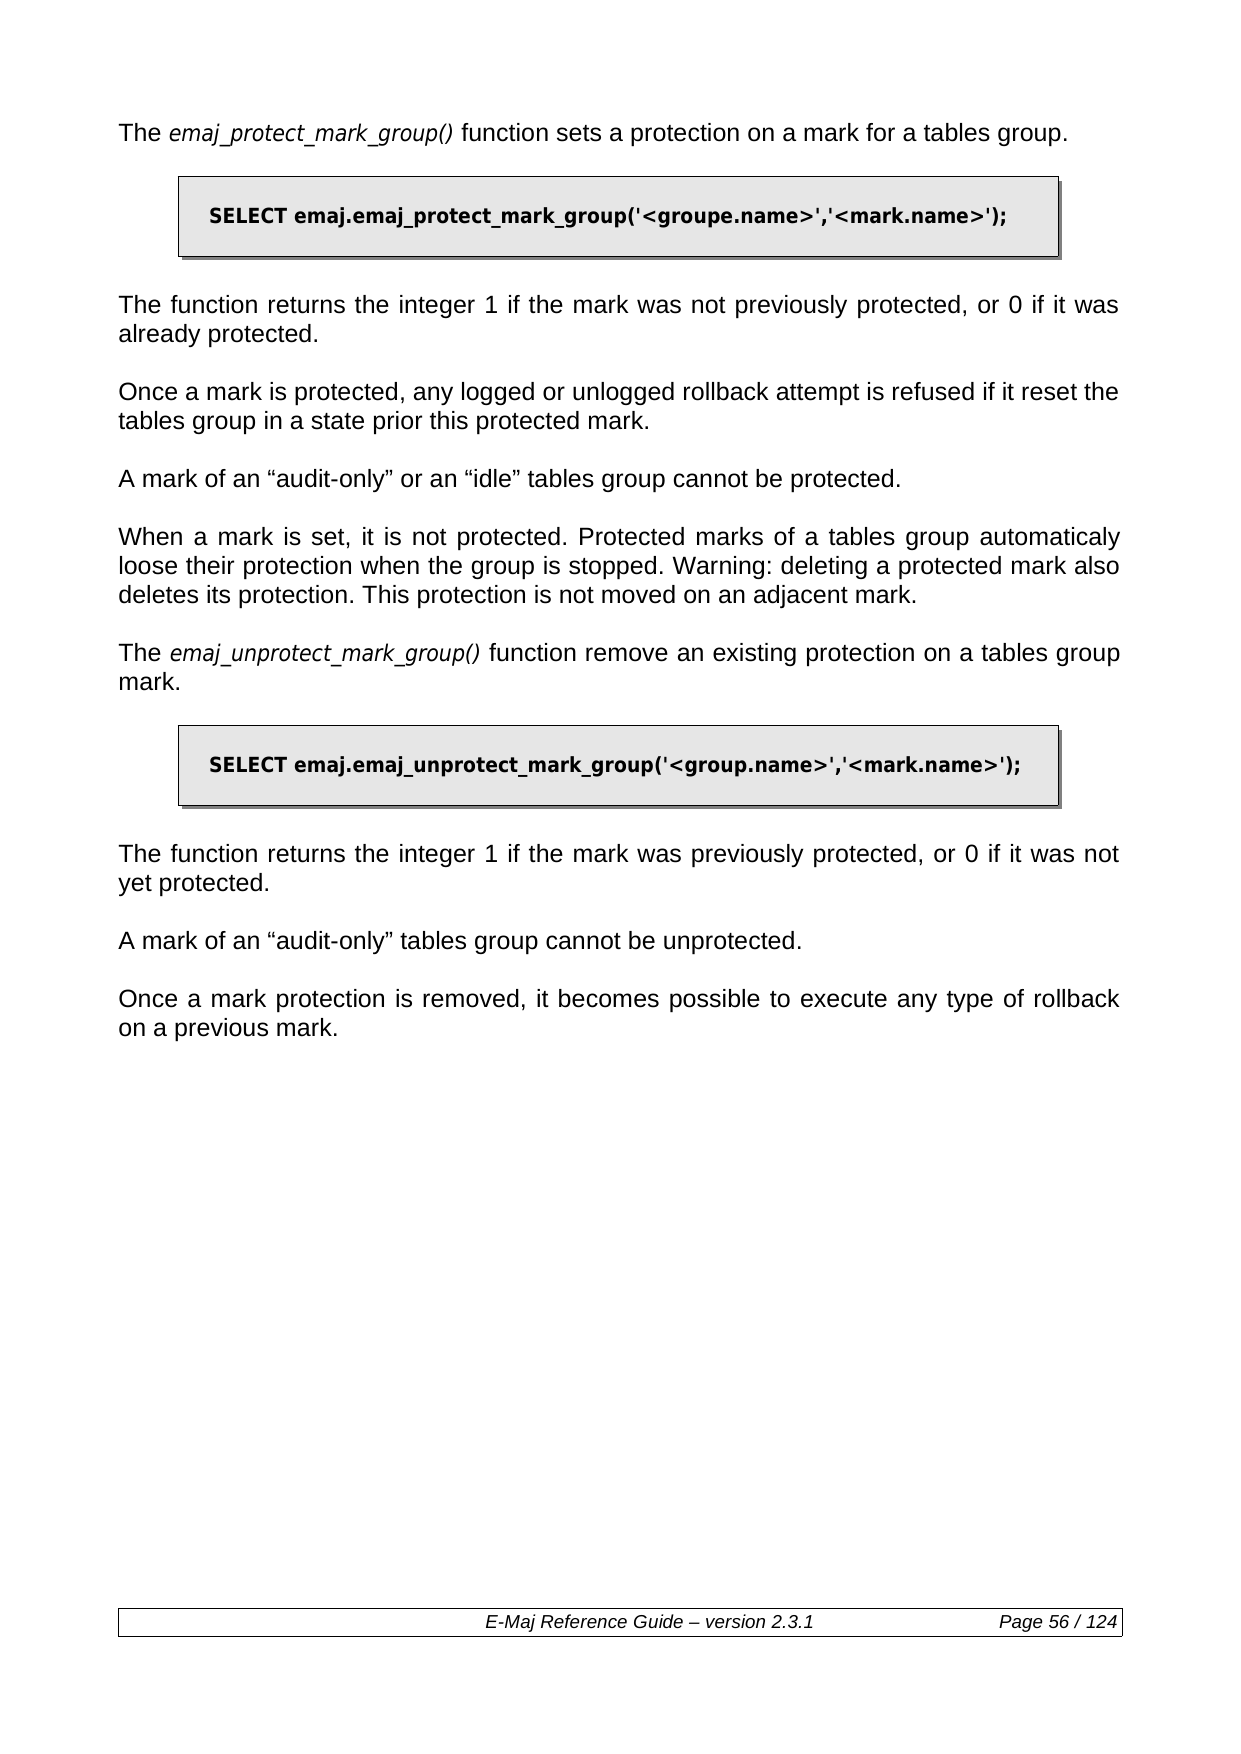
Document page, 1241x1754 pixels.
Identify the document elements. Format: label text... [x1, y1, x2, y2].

text When a mark is set, it is not protected. Protected marks of a tables group automaticaly loose their protection when the group is stopped. Warning: deleting a protected mark also deletes its protection. This protection is not moved on an adjacent mark. [118, 522, 1122, 609]
text Once a mark protection is removed, it becomes possible to execute any type of rollback on a previous mark. [118, 984, 1122, 1042]
text The emaj_unprotect_mark_group() function remove an existing protection on a tables group mark. [118, 638, 1122, 696]
text SELECT emaj.emaj_protect_mark_group('<groupe.name>','<mark.name>'); [179, 201, 1058, 225]
text A mark of an “audit-only” or an “idle” tables group cannot be protected. [118, 464, 1122, 493]
text Once a mark is protected, any logged or unlogged rollback attempt is refused if it reset the tables group in a state prior this protected mark. [118, 377, 1122, 435]
text The emaj_protect_mark_group() function sets a protection on a mark for a tables group. [118, 118, 1122, 147]
text SELECT emaj.emaj_unprotect_mark_group('<group.name>','<mark.name>'); [179, 750, 1058, 774]
text The function returns the integer 1 if the mark was previously protected, or 0 if it was not yet protected. [118, 839, 1122, 897]
text A mark of an “audit-only” tables group cannot be unprotected. [118, 926, 1122, 955]
text The function returns the integer 1 if the mark was not previously protected, or 0 if it was already protected. [118, 289, 1122, 348]
